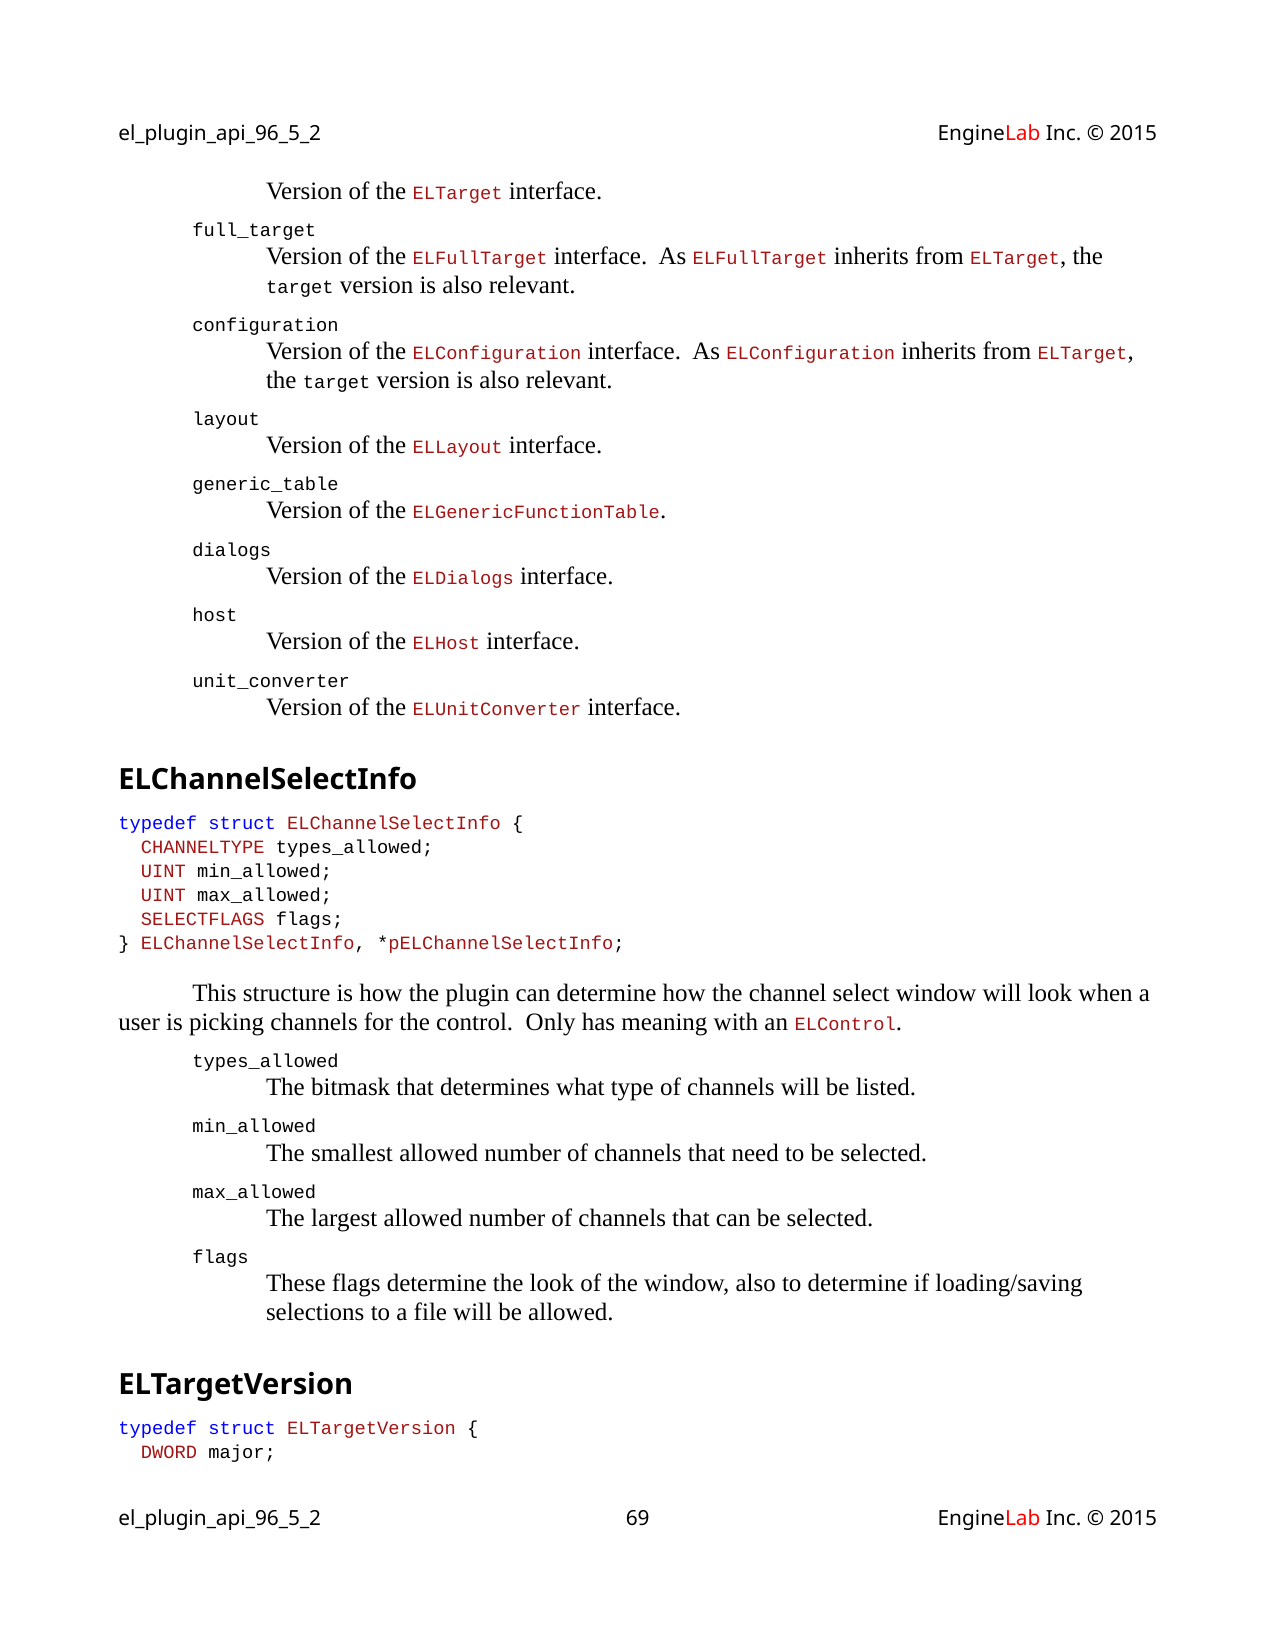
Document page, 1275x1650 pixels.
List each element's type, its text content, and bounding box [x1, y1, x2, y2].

text The largest allowed number of channels that can be selected. [118, 1203, 1157, 1232]
text Version of the ELFullTarget interface. As ELFullTarget inherits from ELTarget, the target version is also relevant. [118, 241, 1157, 299]
text DWORD major; [118, 1439, 1157, 1463]
text host [118, 602, 1157, 626]
text generic_table [118, 472, 1157, 496]
text Version of the ELTarget interface. [118, 176, 1157, 205]
text Version of the ELDialogs interface. [118, 561, 1157, 590]
text configuration [118, 312, 1157, 336]
text typedef struct ELTargetVersion { [118, 1415, 1157, 1439]
text min_allowed [118, 1114, 1157, 1138]
text Version of the ELLayout interface. [118, 430, 1157, 459]
text UINT max_allowed; [118, 882, 1157, 906]
text max_allowed [118, 1179, 1157, 1203]
text flags [118, 1244, 1157, 1268]
text UINT min_allowed; [118, 858, 1157, 882]
text layout [118, 406, 1157, 430]
text This structure is how the plugin can determine how the channel select window will look when a user is picking channels for the control. Only has meaning with an ELControl. [118, 978, 1157, 1036]
text Version of the ELConfiguration interface. As ELConfiguration inherits from ELTarget, the target version is also relevant. [118, 336, 1157, 394]
text } ELChannelSelectInfo, *pELChannelSelectInfo; [118, 930, 1157, 954]
subtitle ELChannelSelectInfo [118, 758, 1157, 798]
text dialogs [118, 537, 1157, 561]
text Version of the ELGenericFunctionTable. [118, 496, 1157, 524]
text The smallest allowed number of channels that need to be selected. [118, 1138, 1157, 1166]
text SELECTFLAGS flags; [118, 906, 1157, 930]
text These flags determine the look of the window, also to determine if loading/saving selections to a file will be allowed. [118, 1268, 1157, 1326]
subtitle ELTargetVersion [118, 1363, 1157, 1403]
text unit_converter [118, 668, 1157, 692]
text typedef struct ELChannelSelectInfo { [118, 811, 1157, 834]
text types_allowed [118, 1048, 1157, 1072]
text CHANNELTYPE types_allowed; [118, 834, 1157, 858]
text Version of the ELHost interface. [118, 626, 1157, 655]
text full_target [118, 217, 1157, 241]
text The bitmask that determines what type of channels will be listed. [118, 1072, 1157, 1101]
text Version of the ELUnitConverter interface. [118, 692, 1157, 721]
